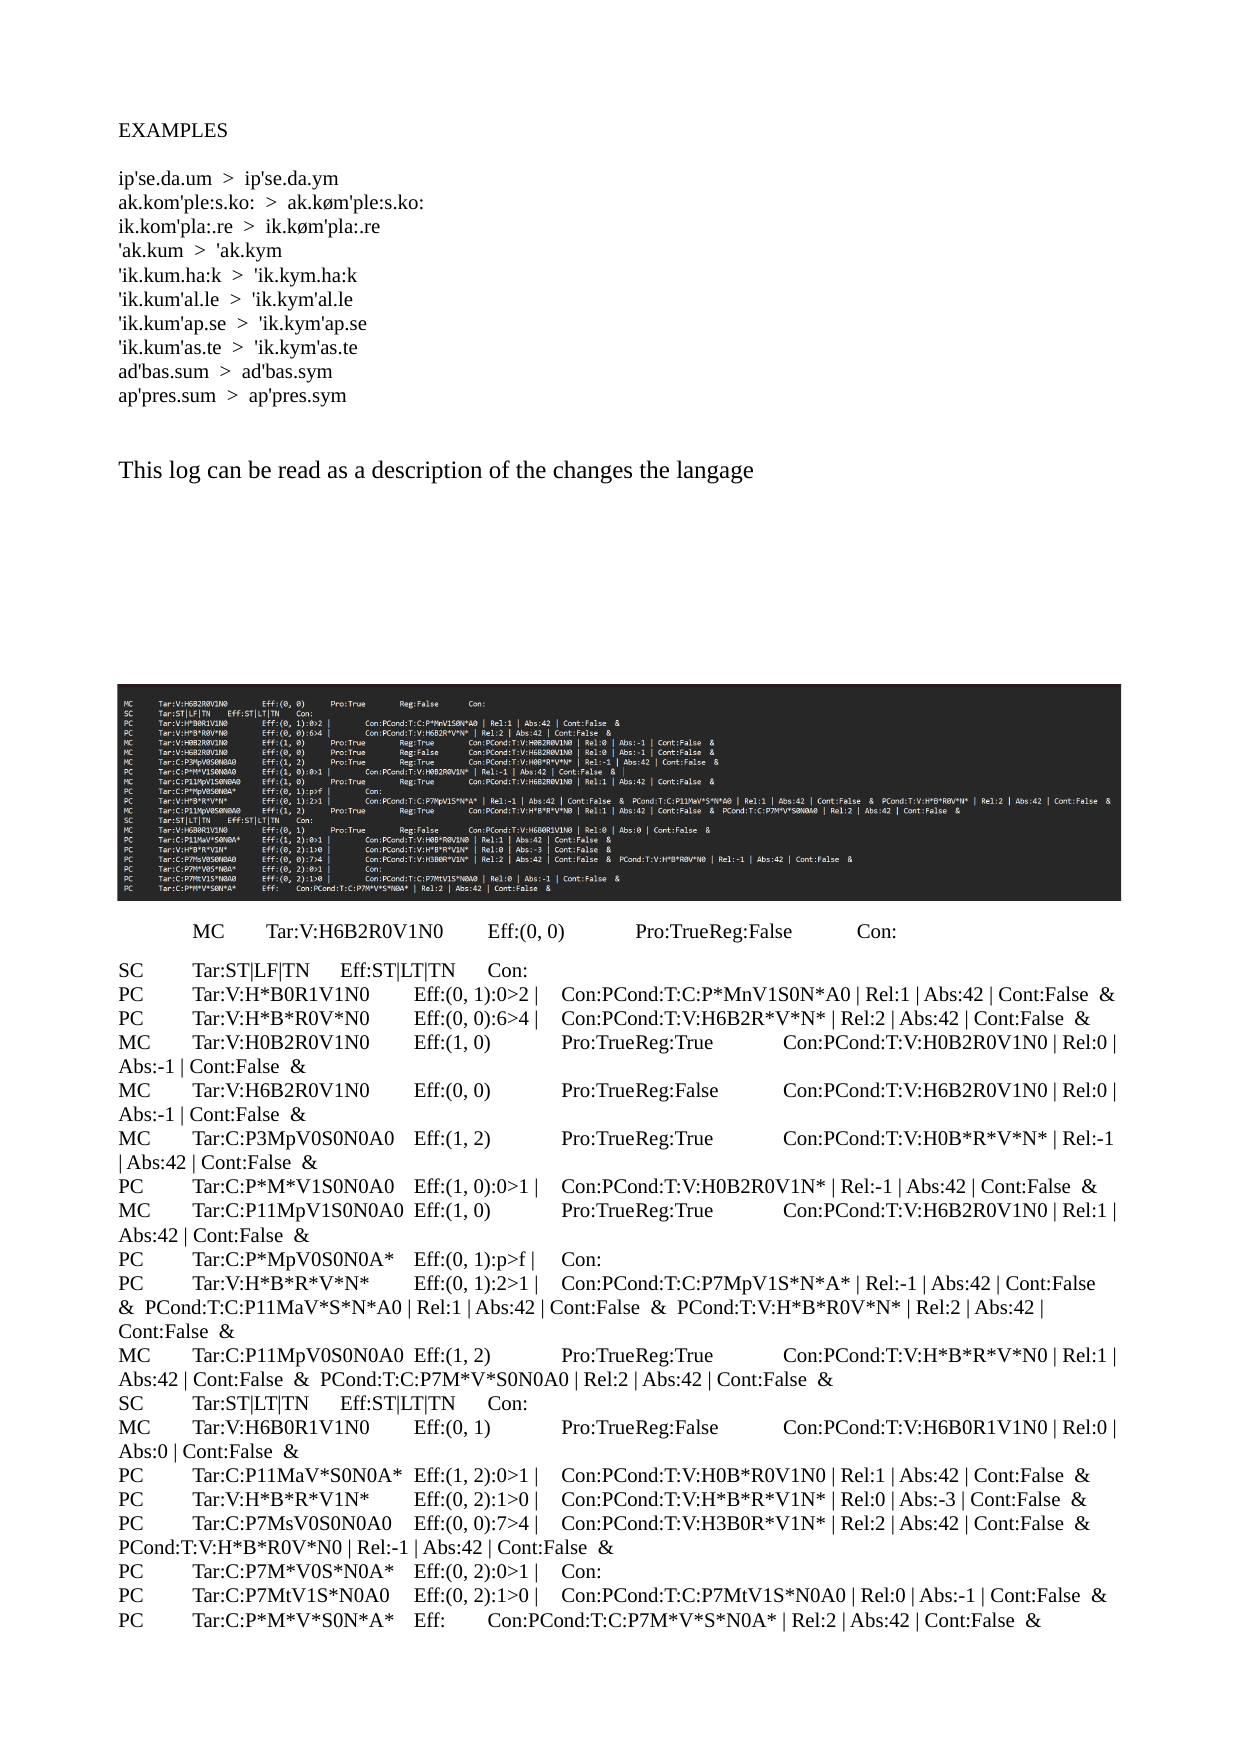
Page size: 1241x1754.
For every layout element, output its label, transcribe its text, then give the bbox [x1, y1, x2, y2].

text This log can be read as a description of the changes the langage [118, 455, 1122, 484]
text ik.kom'pla:.re > ik.køm'pla:.re [118, 214, 1122, 238]
picture [117, 684, 1122, 901]
text PC Tar:C:P7MsV0S0N0A0 Eff:(0, 0):7>4 | Con:PCond:T:V:H3B0R*V1N* | Rel:2 | Abs:42 | Cont:False & PCond:T:V:H*B*R0V*N0 | Rel:-1 | Abs:42 | Cont:False & [118, 1511, 1122, 1559]
text MC Tar:V:H6B2R0V1N0 Eff:(0, 0) Pro:True Reg:False Con:PCond:T:V:H6B2R0V1N0 | Rel:0 | Abs:-1 | Cont:False & [118, 1078, 1122, 1126]
text PC Tar:C:P*MpV0S0N0A* Eff:(0, 1):p>f | Con: [118, 1247, 1122, 1271]
text PC Tar:V:H*B*R*V*N* Eff:(0, 1):2>1 | Con:PCond:T:C:P7MpV1S*N*A* | Rel:-1 | Abs:42 | Cont:False & PCond:T:C:P11MaV*S*N*A0 | Rel:1 | Abs:42 | Cont:False & PCond:T:V:H*B*R0V*N* | Rel:2 | Abs:42 | Cont:False & [118, 1271, 1122, 1343]
text 'ik.kum'al.le > 'ik.kym'al.le [118, 287, 1122, 311]
text PC Tar:C:P7M*V0S*N0A* Eff:(0, 2):0>1 | Con: [118, 1559, 1122, 1583]
text MC Tar:V:H6B0R1V1N0 Eff:(0, 1) Pro:True Reg:False Con:PCond:T:V:H6B0R1V1N0 | Rel:0 | Abs:0 | Cont:False & [118, 1415, 1122, 1463]
text PC Tar:C:P11MaV*S0N0A* Eff:(1, 2):0>1 | Con:PCond:T:V:H0B*R0V1N0 | Rel:1 | Abs:42 | Cont:False & [118, 1463, 1122, 1487]
text 'ak.kum > 'ak.kym [118, 238, 1122, 262]
text SC Tar:ST|LT|TN Eff:ST|LT|TN Con: [118, 1391, 1122, 1415]
text MC Tar:C:P11MpV0S0N0A0 Eff:(1, 2) Pro:True Reg:True Con:PCond:T:V:H*B*R*V*N0 | Rel:1 | Abs:42 | Cont:False & PCond:T:C:P7M*V*S0N0A0 | Rel:2 | Abs:42 | Cont:False & [118, 1343, 1122, 1391]
text MC Tar:C:P3MpV0S0N0A0 Eff:(1, 2) Pro:True Reg:True Con:PCond:T:V:H0B*R*V*N* | Rel:-1 | Abs:42 | Cont:False & [118, 1126, 1122, 1174]
text ip'se.da.um > ip'se.da.ym [118, 166, 1122, 190]
text ad'bas.sum > ad'bas.sym [118, 359, 1122, 383]
text ak.kom'ple:s.ko: > ak.køm'ple:s.ko: [118, 190, 1122, 214]
text EXAMPLES [118, 118, 1122, 142]
text PC Tar:V:H*B*R0V*N0 Eff:(0, 0):6>4 | Con:PCond:T:V:H6B2R*V*N* | Rel:2 | Abs:42 | Cont:False & MC Tar:V:H0B2R0V1N0 Eff:(1, 0) Pro:True Reg:True Con:PCond:T:V:H0B2R0V1N0 | Rel:0 | Abs:-1 | Cont:False & [118, 1006, 1122, 1078]
text ap'pres.sum > ap'pres.sym [118, 383, 1122, 407]
text 'ik.kum.ha:k > 'ik.kym.ha:k [118, 262, 1122, 287]
text 'ik.kum'ap.se > 'ik.kym'ap.se [118, 311, 1122, 335]
text PC Tar:C:P7MtV1S*N0A0 Eff:(0, 2):1>0 | Con:PCond:T:C:P7MtV1S*N0A0 | Rel:0 | Abs:-1 | Cont:False & [118, 1583, 1122, 1607]
text PC Tar:V:H*B*R*V1N* Eff:(0, 2):1>0 | Con:PCond:T:V:H*B*R*V1N* | Rel:0 | Abs:-3 | Cont:False & [118, 1487, 1122, 1511]
text MC Tar:V:H6B2R0V1N0 Eff:(0, 0) Pro:True Reg:False Con: [118, 901, 1122, 943]
text SC Tar:ST|LF|TN Eff:ST|LT|TN Con: [118, 958, 1122, 982]
text PC Tar:V:H*B0R1V1N0 Eff:(0, 1):0>2 | Con:PCond:T:C:P*MnV1S0N*A0 | Rel:1 | Abs:42 | Cont:False & [118, 982, 1122, 1006]
text PC Tar:C:P*M*V1S0N0A0 Eff:(1, 0):0>1 | Con:PCond:T:V:H0B2R0V1N* | Rel:-1 | Abs:42 | Cont:False & MC Tar:C:P11MpV1S0N0A0 Eff:(1, 0) Pro:True Reg:True Con:PCond:T:V:H6B2R0V1N0 | Rel:1 | Abs:42 | Cont:False & [118, 1174, 1122, 1247]
text 'ik.kum'as.te > 'ik.kym'as.te [118, 335, 1122, 359]
text PC Tar:C:P*M*V*S0N*A* Eff: Con:PCond:T:C:P7M*V*S*N0A* | Rel:2 | Abs:42 | Cont:False & [118, 1607, 1122, 1632]
text [118, 661, 1122, 684]
